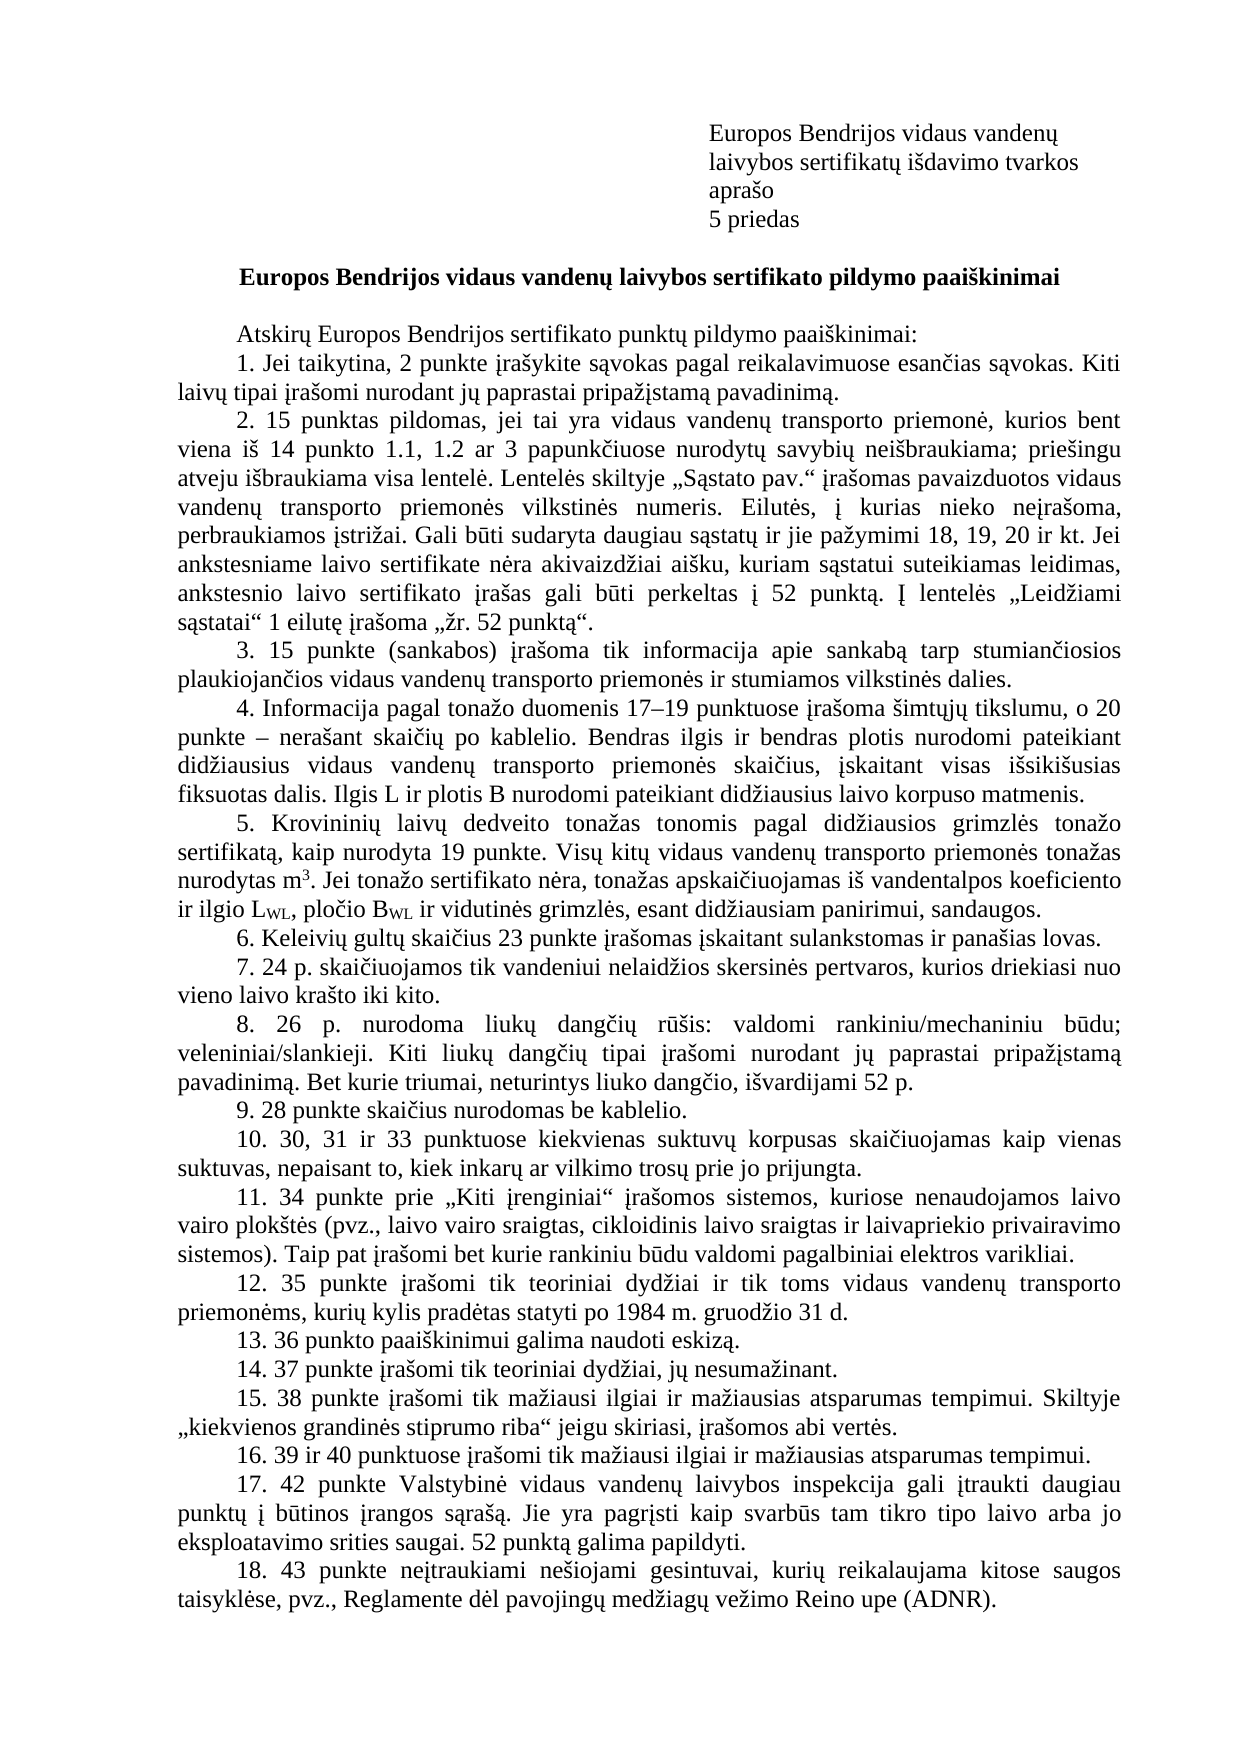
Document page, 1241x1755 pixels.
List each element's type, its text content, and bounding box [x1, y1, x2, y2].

text 15. 38 punkte įrašomi tik mažiausi ilgiai ir mažiausias atsparumas tempimui. Skiltyje „kiekvienos grandinės stiprumo riba“ jeigu skiriasi, įrašomos abi vertės. [177, 1383, 1122, 1441]
text 14. 37 punkte įrašomi tik teoriniai dydžiai, jų nesumažinant. [177, 1354, 1122, 1383]
text 9. 28 punkte skaičius nurodomas be kablelio. [177, 1096, 1122, 1124]
text 3. 15 punkte (sankabos) įrašoma tik informacija apie sankabą tarp stumiančiosios plaukiojančios vidaus vandenų transporto priemonės ir stumiamos vilkstinės dalies. [177, 636, 1122, 693]
text aprašo [177, 176, 1122, 204]
text 4. Informacija pagal tonažo duomenis 17–19 punktuose įrašoma šimtųjų tikslumu, o 20 punkte – nerašant skaičių po kablelio. Bendras ilgis ir bendras plotis nurodomi pateikiant didžiausius vidaus vandenų transporto priemonės skaičius, įskaitant visas išsikišusias fiksuotas dalis. Ilgis L ir plotis B nurodomi pateikiant didžiausius laivo korpuso matmenis. [177, 693, 1122, 808]
text 17. 42 punkte Valstybinė vidaus vandenų laivybos inspekcija gali įtraukti daugiau punktų į būtinos įrangos sąrašą. Jie yra pagrįsti kaip svarbūs tam tikro tipo laivo arba jo eksploatavimo srities saugai. 52 punktą galima papildyti. [177, 1469, 1122, 1556]
text 5. Krovininių laivų dedveito tonažas tonomis pagal didžiausios grimzlės tonažo sertifikatą, kaip nurodyta 19 punkte. Visų kitų vidaus vandenų transporto priemonės tonažas nurodytas m3. Jei tonažo sertifikato nėra, tonažas apskaičiuojamas iš vandentalpos koeficiento ir ilgio LWL, pločio BWL ir vidutinės grimzlės, esant didžiausiam panirimui, sandaugos. [177, 808, 1122, 923]
text 8. 26 p. nurodoma liukų dangčių rūšis: valdomi rankiniu/mechaniniu būdu; veleniniai/slankieji. Kiti liukų dangčių tipai įrašomi nurodant jų paprastai pripažįstamą pavadinimą. Bet kurie triumai, neturintys liuko dangčio, išvardijami 52 p. [177, 1009, 1122, 1096]
text 6. Keleivių gultų skaičius 23 punkte įrašomas įskaitant sulankstomas ir panašias lovas. [177, 923, 1122, 952]
text 13. 36 punkto paaiškinimui galima naudoti eskizą. [177, 1326, 1122, 1354]
text Europos Bendrijos vidaus vandenų laivybos sertifikato pildymo paaiškinimai [177, 262, 1122, 291]
text 5 priedas [177, 204, 1122, 233]
text 1. Jei taikytina, 2 punkte įrašykite sąvokas pagal reikalavimuose esančias sąvokas. Kiti laivų tipai įrašomi nurodant jų paprastai pripažįstamą pavadinimą. [177, 348, 1122, 406]
text laivybos sertifikatų išdavimo tvarkos [177, 147, 1122, 176]
text 18. 43 punkte neįtraukiami nešiojami gesintuvai, kurių reikalaujama kitose saugos taisyklėse, pvz., Reglamente dėl pavojingų medžiagų vežimo Reino upe (ADNR). [177, 1556, 1122, 1613]
text Europos Bendrijos vidaus vandenų [177, 118, 1122, 147]
text 16. 39 ir 40 punktuose įrašomi tik mažiausi ilgiai ir mažiausias atsparumas tempimui. [177, 1441, 1122, 1469]
text 7. 24 p. skaičiuojamos tik vandeniui nelaidžios skersinės pertvaros, kurios driekiasi nuo vieno laivo krašto iki kito. [177, 952, 1122, 1009]
text 10. 30, 31 ir 33 punktuose kiekvienas suktuvų korpusas skaičiuojamas kaip vienas suktuvas, nepaisant to, kiek inkarų ar vilkimo trosų prie jo prijungta. [177, 1124, 1122, 1182]
text Atskirų Europos Bendrijos sertifikato punktų pildymo paaiškinimai: [177, 319, 1122, 348]
text 12. 35 punkte įrašomi tik teoriniai dydžiai ir tik toms vidaus vandenų transporto priemonėms, kurių kylis pradėtas statyti po 1984 m. gruodžio 31 d. [177, 1268, 1122, 1326]
text 11. 34 punkte prie „Kiti įrenginiai“ įrašomos sistemos, kuriose nenaudojamos laivo vairo plokštės (pvz., laivo vairo sraigtas, cikloidinis laivo sraigtas ir laivapriekio privairavimo sistemos). Taip pat įrašomi bet kurie rankiniu būdu valdomi pagalbiniai elektros varikliai. [177, 1182, 1122, 1268]
text 2. 15 punktas pildomas, jei tai yra vidaus vandenų transporto priemonė, kurios bent viena iš 14 punkto 1.1, 1.2 ar 3 papunkčiuose nurodytų savybių neišbraukiama; priešingu atveju išbraukiama visa lentelė. Lentelės skiltyje „Sąstato pav.“ įrašomas pavaizduotos vidaus vandenų transporto priemonės vilkstinės numeris. Eilutės, į kurias nieko neįrašoma, perbraukiamos įstrižai. Gali būti sudaryta daugiau sąstatų ir jie pažymimi 18, 19, 20 ir kt. Jei ankstesniame laivo sertifikate nėra akivaizdžiai aišku, kuriam sąstatui suteikiamas leidimas, ankstesnio laivo sertifikato įrašas gali būti perkeltas į 52 punktą. Į lentelės „Leidžiami sąstatai“ 1 eilutę įrašoma „žr. 52 punktą“. [177, 406, 1122, 636]
